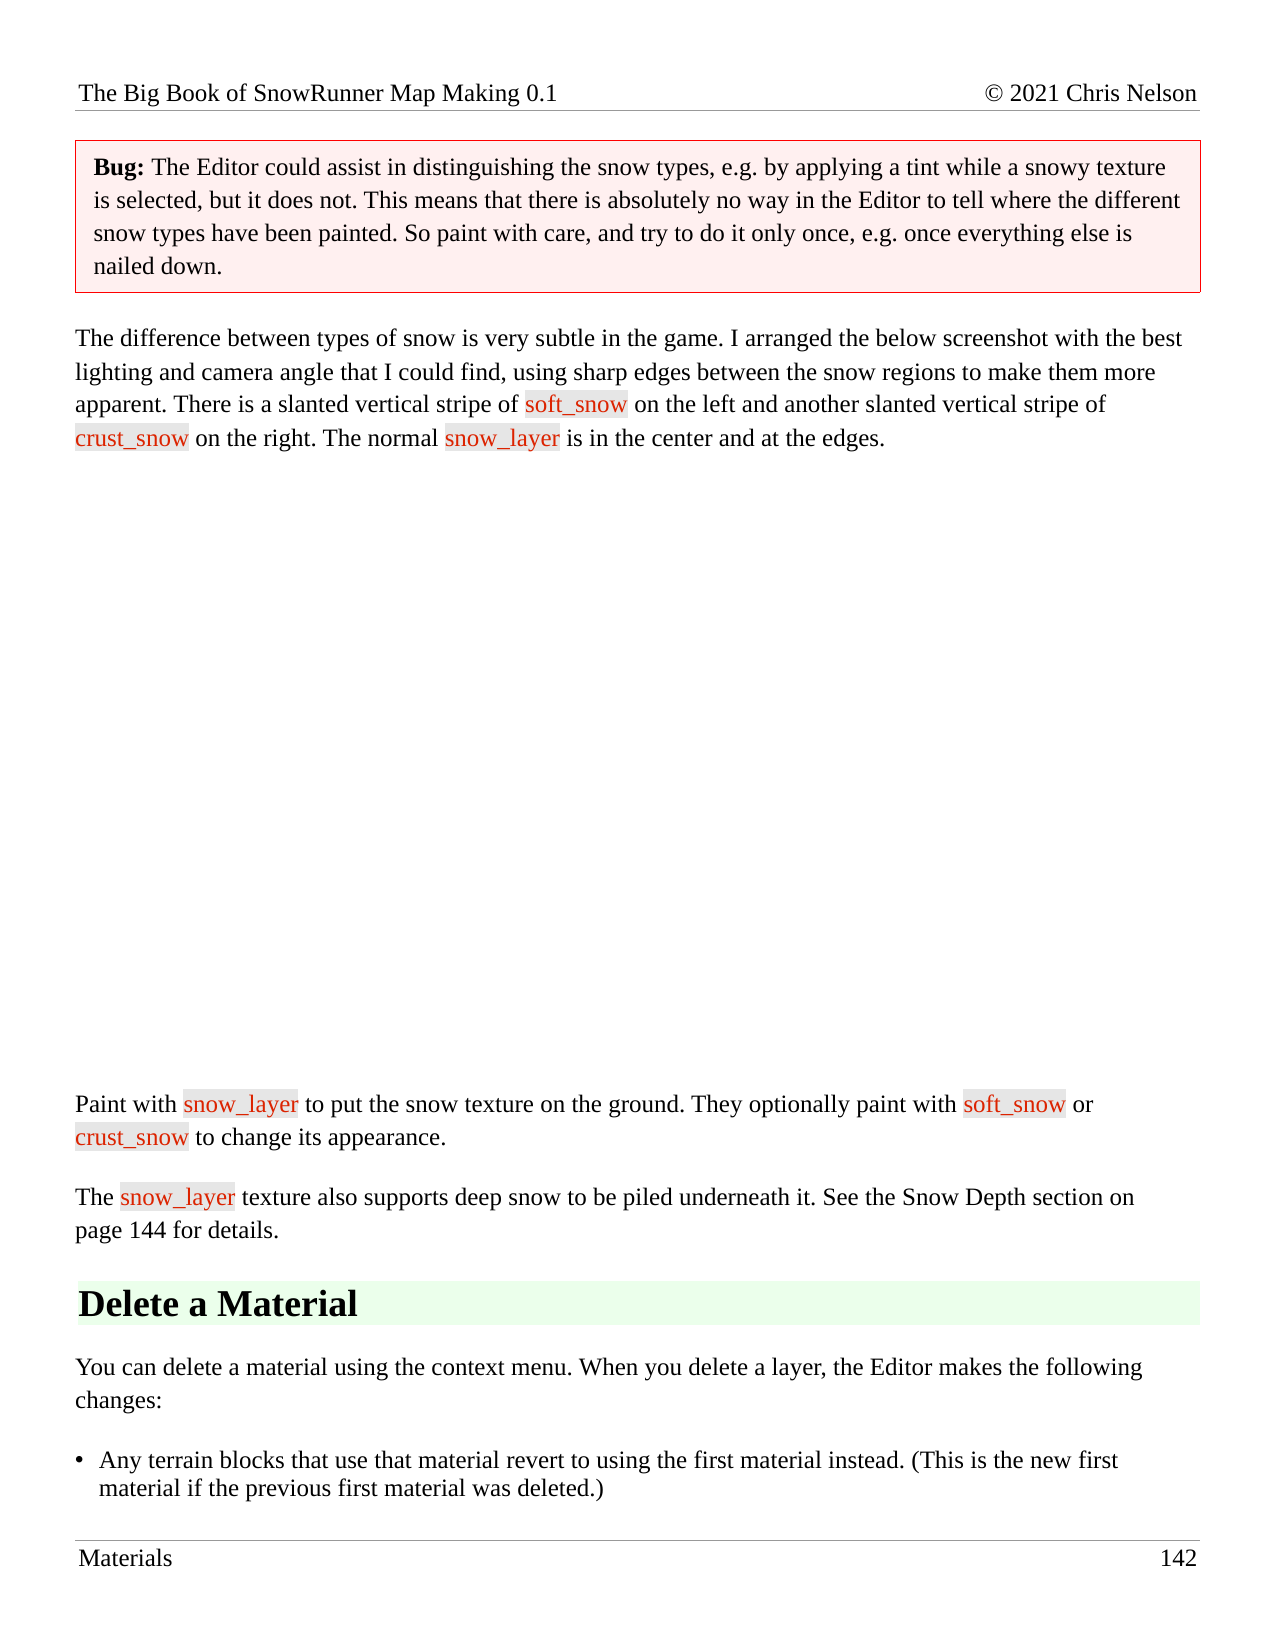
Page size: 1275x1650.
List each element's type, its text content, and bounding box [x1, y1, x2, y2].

text The difference between types of snow is very subtle in the game. I arranged the below screenshot with the best lighting and camera angle that I could find, using sharp edges between the snow regions to make them more apparent. There is a slanted vertical stripe of soft_snow on the left and another slanted vertical stripe of crust_snow on the right. The normal snow_layer is in the center and at the edges. [75, 323, 1200, 451]
subtitle Delete a Material [78, 1281, 1200, 1325]
list Any terrain blocks that use that material revert to using the first material instead. (This is the new first material if the previous first material was deleted.) [75, 1445, 1200, 1502]
list The Editor could assist in distinguishing the snow types, e.g. by applying a tint while a snowy texture is selected, but it does not. This means that there is absolutely no way in the Editor to tell where the different snow types have been painted. So paint with care, and try to do it only once, e.g. once everything else is nailed down. [76, 141, 1200, 292]
text Paint with snow_layer to put the snow texture on the ground. They optionally paint with soft_snow or crust_snow to change its appearance. [75, 1089, 1200, 1151]
text The snow_layer texture also supports deep snow to be piled underneath it. See the Snow Depth section on page 144 for details. [75, 1182, 1200, 1244]
text You can delete a material using the context menu. When you delete a layer, the Editor makes the following changes: [75, 1352, 1200, 1413]
